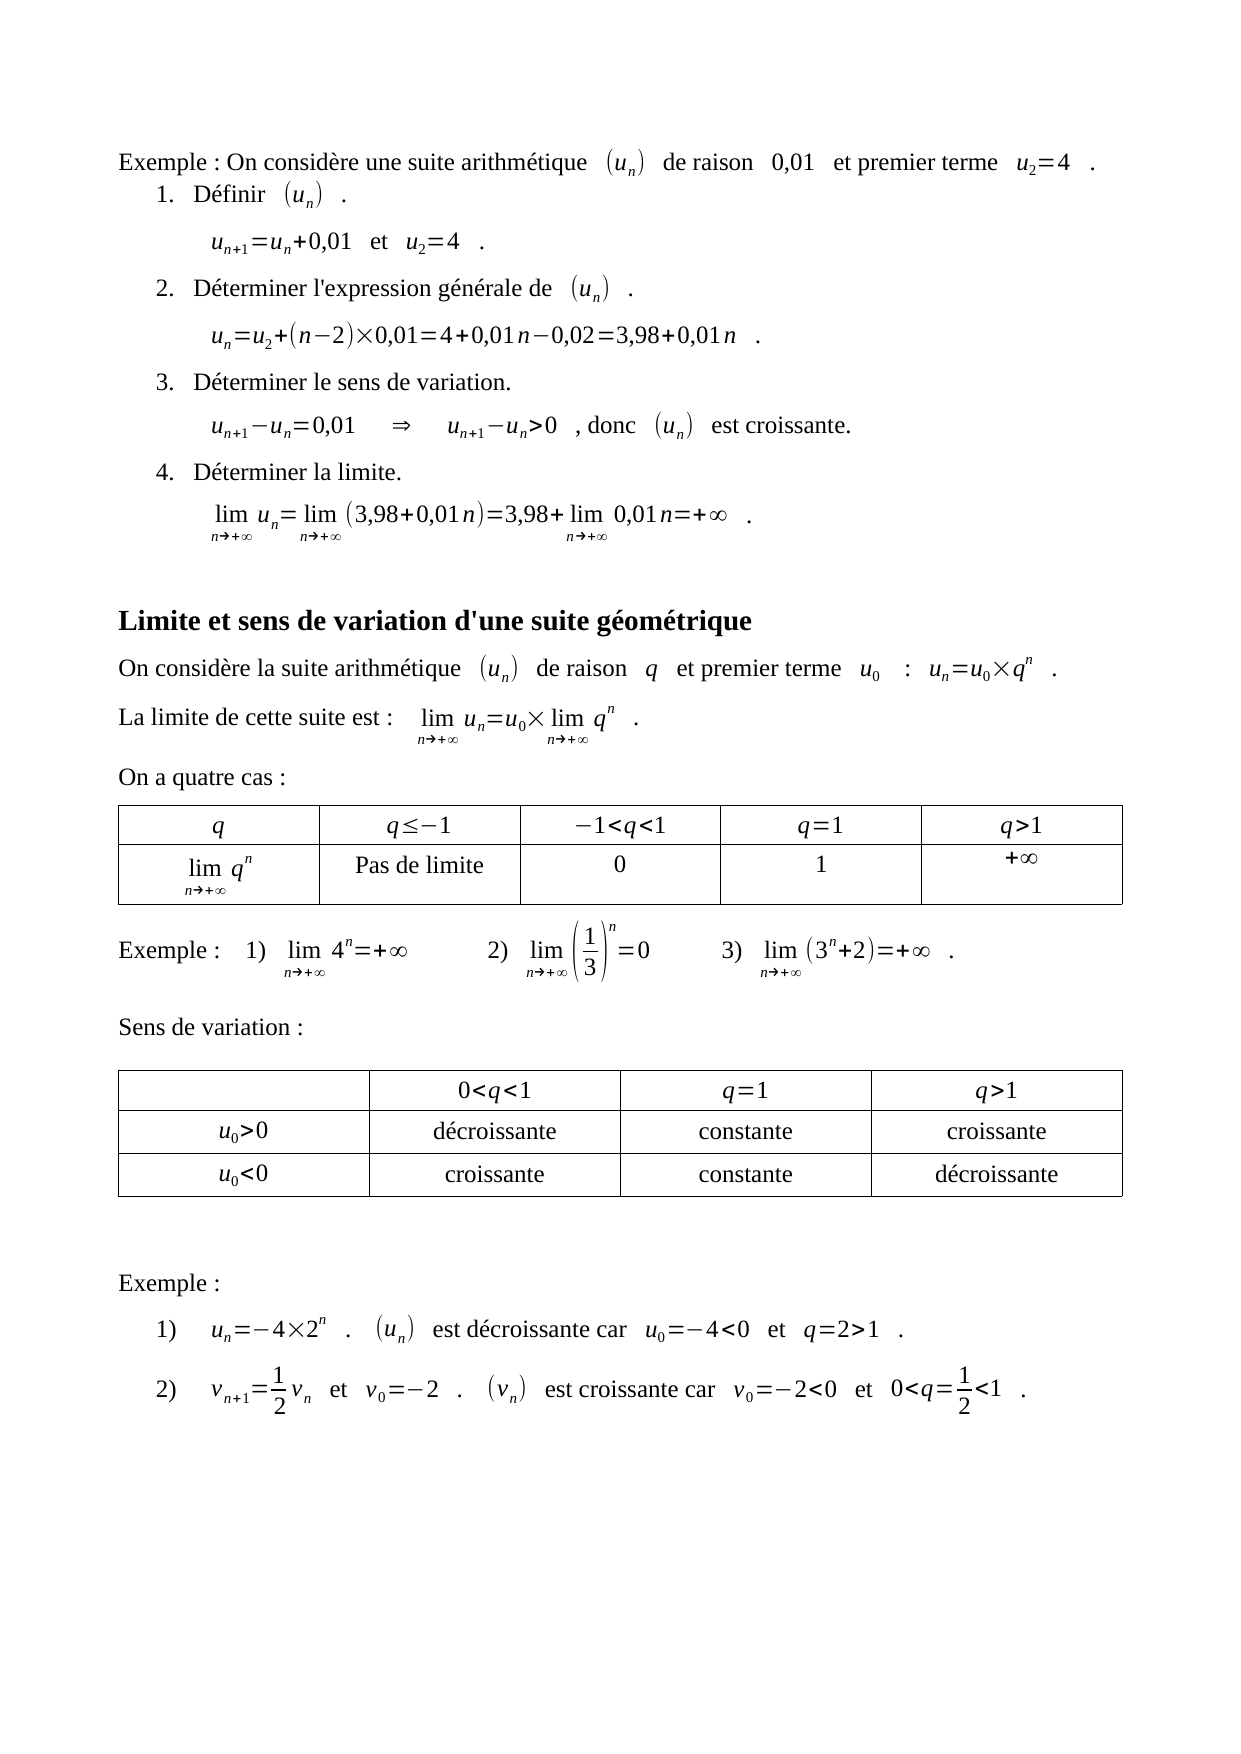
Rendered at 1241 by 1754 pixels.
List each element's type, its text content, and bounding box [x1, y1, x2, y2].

list Déterminer la limite. [156, 457, 1122, 486]
table_header [922, 806, 1122, 844]
table_header [521, 806, 720, 844]
list . [156, 500, 1122, 545]
list Déterminer l'expression générale de. [156, 273, 1122, 306]
list et. est croissante caret. [156, 1361, 1122, 1419]
table_cell [119, 845, 319, 904]
list , doncest croissante. [156, 410, 1122, 442]
table_cell [119, 1154, 369, 1196]
text On considère la suite arithmétiquede raisonet premier terme :. [118, 651, 1122, 686]
table_header [721, 806, 921, 844]
list Définir. [156, 179, 1122, 212]
table_header [119, 806, 319, 844]
text Exemple : 1) 2) 3). [118, 918, 1122, 984]
list . [156, 320, 1122, 352]
table_header [119, 1071, 369, 1110]
text Exemple : On considère une suite arithmétiquede raisonet premier terme. [118, 147, 1122, 179]
table_cell décroissante [872, 1154, 1122, 1196]
text La limite de cette suite est : . [118, 700, 1122, 748]
text On a quatre cas : [118, 762, 1122, 791]
list Déterminer le sens de variation. [156, 367, 1122, 396]
text Limite et sens de variation d'une suite géométrique [118, 603, 1122, 636]
text Sens de variation : [118, 1012, 1122, 1041]
table_header [621, 1071, 871, 1110]
table_cell constante [621, 1154, 871, 1196]
table_cell [119, 1111, 369, 1153]
table_cell décroissante [370, 1111, 620, 1153]
list et. [156, 226, 1122, 259]
table_cell [721, 845, 921, 904]
table_cell [521, 845, 720, 904]
text Exemple : [118, 1268, 1122, 1297]
table_header [872, 1071, 1122, 1110]
table_cell Pas de limite [320, 845, 520, 904]
table_header [320, 806, 520, 844]
table_cell croissante [370, 1154, 620, 1196]
list . est décroissante caret. [156, 1311, 1122, 1346]
table_cell croissante [872, 1111, 1122, 1153]
table_cell constante [621, 1111, 871, 1153]
table_cell [922, 845, 1122, 904]
table_header [370, 1071, 620, 1110]
